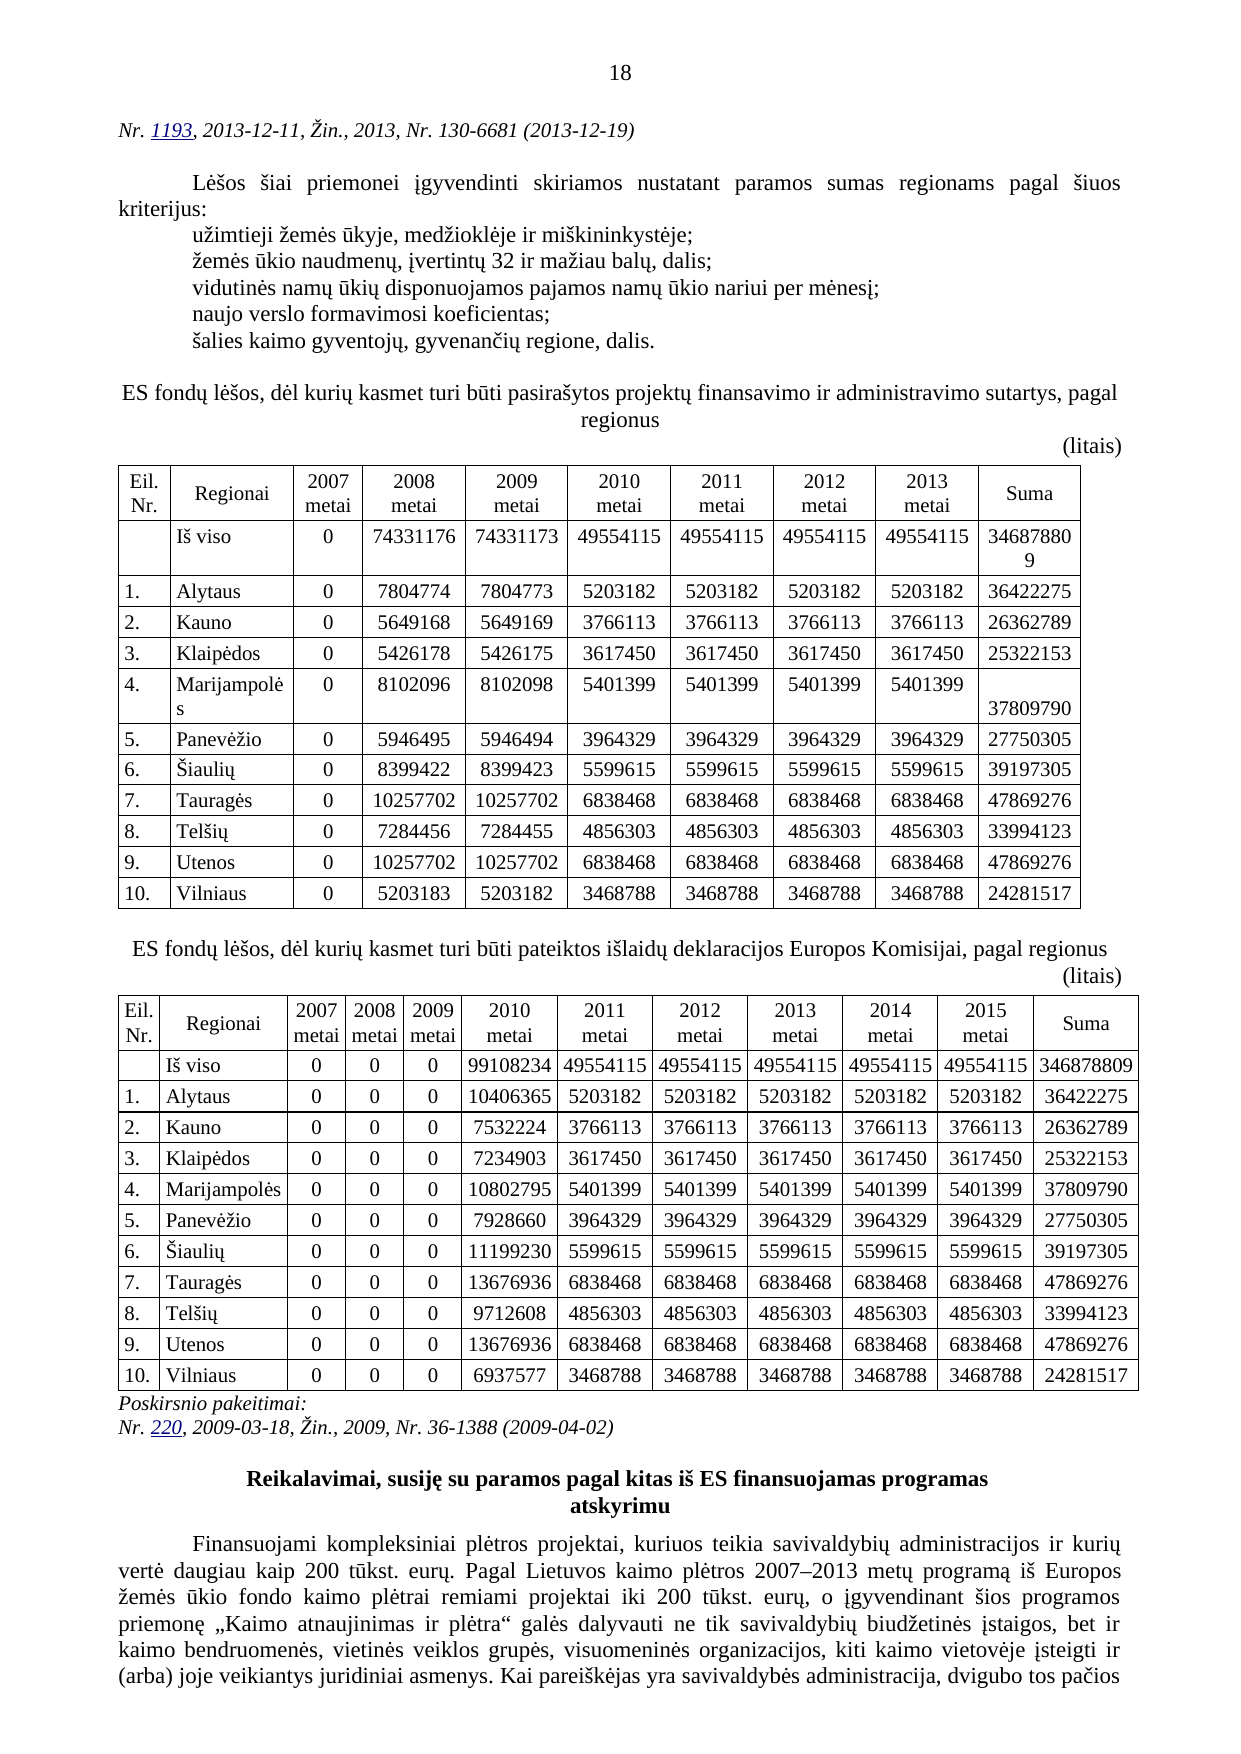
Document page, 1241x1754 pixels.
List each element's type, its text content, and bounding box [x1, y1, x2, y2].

table_cell 2. [119, 1113, 159, 1142]
table_cell 0 [404, 1360, 461, 1390]
table_cell Marijampolės [171, 669, 293, 722]
text vidutinės namų ūkių disponuojamos pajamos namų ūkio nariui per mėnesį; [118, 274, 1122, 300]
table_cell Iš viso [160, 1051, 287, 1080]
table_cell 49554115 [748, 1051, 842, 1080]
table_cell 26362789 [1034, 1113, 1138, 1142]
table_cell 37809790 [979, 669, 1080, 722]
table_cell 5426175 [466, 638, 567, 667]
table_cell 5401399 [653, 1174, 747, 1204]
table_cell 25322153 [979, 638, 1080, 667]
table_cell 6838468 [671, 785, 773, 815]
table_cell [119, 1051, 159, 1080]
table_cell 4. [119, 1174, 159, 1204]
table_cell 0 [346, 1113, 403, 1142]
table_header 2008 metai [363, 466, 465, 520]
table_cell 5401399 [568, 669, 670, 722]
table_cell 5401399 [748, 1174, 842, 1204]
table_cell 0 [404, 1329, 461, 1359]
table_cell 3617450 [876, 638, 978, 667]
table_cell 5599615 [938, 1236, 1033, 1266]
table_cell 10257702 [466, 785, 567, 815]
table_cell Marijampolės [160, 1174, 287, 1204]
table_cell 0 [294, 847, 362, 877]
table_cell 11199230 [462, 1236, 557, 1266]
table_cell 0 [288, 1236, 345, 1266]
table_cell 8. [119, 1298, 159, 1328]
table_cell Alytaus [160, 1081, 287, 1111]
table_cell 7532224 [462, 1113, 557, 1142]
text Reikalavimai, susiję su paramos pagal kitas iš ES finansuojamas programas atskyrimu [118, 1465, 1122, 1518]
table_cell 3. [119, 1143, 159, 1173]
table_cell Vilniaus [171, 878, 293, 908]
table_cell 0 [404, 1143, 461, 1173]
table_cell 0 [294, 785, 362, 815]
table_cell 5203182 [568, 576, 670, 606]
table_header Regionai [171, 466, 293, 520]
table_cell 27750305 [979, 724, 1080, 753]
table_cell 0 [288, 1360, 345, 1390]
table_cell 6838468 [748, 1267, 842, 1297]
table_cell 1. [119, 1081, 159, 1111]
table_cell 3766113 [843, 1113, 937, 1142]
table_cell 0 [404, 1267, 461, 1297]
table_cell 3468788 [748, 1360, 842, 1390]
table_cell Alytaus [171, 576, 293, 606]
table_cell 8399422 [363, 755, 465, 784]
table_cell 6838468 [843, 1329, 937, 1359]
table_cell 5649168 [363, 607, 465, 637]
table_cell 7. [119, 1267, 159, 1297]
table_cell 0 [294, 755, 362, 784]
table_cell 6838468 [653, 1267, 747, 1297]
table_cell 346878809 [979, 521, 1080, 575]
table_cell 33994123 [1034, 1298, 1138, 1328]
table_cell 5401399 [843, 1174, 937, 1204]
text ES fondų lėšos, dėl kurių kasmet turi būti pateiktos išlaidų deklaracijos Europos Komisijai, pagal regionus [118, 936, 1122, 962]
text Finansuojami kompleksiniai plėtros projektai, kuriuos teikia savivaldybių administracijos ir kurių vertė daugiau kaip 200 tūkst. eurų. Pagal Lietuvos kaimo plėtros 2007–2013 metų programą iš Europos žemės ūkio fondo kaimo plėtrai remiami projektai iki 200 tūkst. eurų, o įgyvendinant šios programos priemonę „Kaimo atnaujinimas ir plėtra“ galės dalyvauti ne tik savivaldybių biudžetinės įstaigos, bet ir kaimo bendruomenės, vietinės veiklos grupės, visuomeninės organizacijos, kiti kaimo vietovėje įsteigti ir (arba) joje veikiantys juridiniai asmenys. Kai pareiškėjas yra savivaldybės administracija, dvigubo tos pačios [118, 1531, 1122, 1689]
table_cell 5203182 [938, 1081, 1033, 1111]
table_cell 33994123 [979, 816, 1080, 846]
table_header Regionai [160, 996, 287, 1049]
table_cell 10406365 [462, 1081, 557, 1111]
table_cell 5401399 [774, 669, 875, 722]
table_header 2012 metai [774, 466, 875, 520]
table_cell Telšių [160, 1298, 287, 1328]
table_cell 26362789 [979, 607, 1080, 637]
table_header Suma [1034, 996, 1138, 1049]
table_cell 24281517 [1034, 1360, 1138, 1390]
table_cell 0 [404, 1051, 461, 1080]
table_cell 5599615 [653, 1236, 747, 1266]
table_cell 5203182 [671, 576, 773, 606]
table_cell Šiaulių [160, 1236, 287, 1266]
table_cell Tauragės [160, 1267, 287, 1297]
table_cell Vilniaus [160, 1360, 287, 1390]
table_cell 3617450 [774, 638, 875, 667]
table_cell 3468788 [653, 1360, 747, 1390]
text ES fondų lėšos, dėl kurių kasmet turi būti pasirašytos projektų finansavimo ir administravimo sutartys, pagal regionus [118, 379, 1122, 432]
table_cell 0 [294, 816, 362, 846]
table_cell 8102098 [466, 669, 567, 722]
table_cell 5203182 [558, 1081, 652, 1111]
table_cell 6838468 [774, 847, 875, 877]
table_cell 5401399 [558, 1174, 652, 1204]
text (litais) [118, 962, 1122, 988]
table_cell 5599615 [671, 755, 773, 784]
table_header 2014 metai [843, 996, 937, 1049]
table_cell 4. [119, 669, 170, 722]
table_cell 10257702 [466, 847, 567, 877]
table_cell 3766113 [653, 1113, 747, 1142]
table_cell 3964329 [558, 1205, 652, 1235]
table_cell 346878809 [1034, 1051, 1138, 1080]
table_cell 3468788 [558, 1360, 652, 1390]
table_cell Kauno [171, 607, 293, 637]
text šalies kaimo gyventojų, gyvenančių regione, dalis. [118, 327, 1122, 353]
table_cell 5203183 [363, 878, 465, 908]
table_cell 6838468 [653, 1329, 747, 1359]
table_cell Šiaulių [171, 755, 293, 784]
table_cell Tauragės [171, 785, 293, 815]
table_cell 49554115 [843, 1051, 937, 1080]
table_cell 4856303 [774, 816, 875, 846]
table_cell 9712608 [462, 1298, 557, 1328]
table_cell 49554115 [558, 1051, 652, 1080]
table_cell 10. [119, 878, 170, 908]
table_cell 6. [119, 755, 170, 784]
table_cell 49554115 [876, 521, 978, 575]
table_cell 2. [119, 607, 170, 637]
table_cell 0 [294, 669, 362, 722]
table_cell 6838468 [774, 785, 875, 815]
table_cell 5203182 [466, 878, 567, 908]
table_cell 5599615 [843, 1236, 937, 1266]
table_cell 6838468 [876, 847, 978, 877]
table_cell 10802795 [462, 1174, 557, 1204]
table_header 2007 metai [294, 466, 362, 520]
table_header 2012 metai [653, 996, 747, 1049]
table_header 2013 metai [748, 996, 842, 1049]
table_cell 49554115 [568, 521, 670, 575]
table_header Suma [979, 466, 1080, 520]
table_cell 10. [119, 1360, 159, 1390]
table_header 2010 metai [462, 996, 557, 1049]
table_cell 6838468 [568, 847, 670, 877]
table_header 2010 metai [568, 466, 670, 520]
table_cell 0 [294, 521, 362, 575]
table_cell 5203182 [843, 1081, 937, 1111]
table_cell 3. [119, 638, 170, 667]
table_cell 5599615 [748, 1236, 842, 1266]
table_cell 0 [288, 1174, 345, 1204]
table_cell Panevėžio [160, 1205, 287, 1235]
table_cell 5. [119, 1205, 159, 1235]
table_cell 6838468 [671, 847, 773, 877]
table_cell 9. [119, 847, 170, 877]
table_cell 6838468 [568, 785, 670, 815]
table_cell 3964329 [653, 1205, 747, 1235]
table_cell 0 [288, 1051, 345, 1080]
table_cell 4856303 [653, 1298, 747, 1328]
table_cell 5599615 [774, 755, 875, 784]
table_cell 3468788 [671, 878, 773, 908]
table_header Eil. Nr. [119, 996, 159, 1049]
table_cell 49554115 [938, 1051, 1033, 1080]
table_cell 0 [346, 1205, 403, 1235]
table_cell 0 [404, 1298, 461, 1328]
table_cell 6937577 [462, 1360, 557, 1390]
table_cell 3964329 [568, 724, 670, 753]
table_cell 6838468 [748, 1329, 842, 1359]
table_cell 3468788 [876, 878, 978, 908]
table_cell 0 [346, 1143, 403, 1173]
table_cell 6838468 [938, 1329, 1033, 1359]
table_cell 49554115 [774, 521, 875, 575]
table_cell 5401399 [671, 669, 773, 722]
table_header 2011 metai [671, 466, 773, 520]
table_cell 47869276 [1034, 1329, 1138, 1359]
table_header 2009 metai [404, 996, 461, 1049]
table_cell 47869276 [979, 847, 1080, 877]
table_cell 4856303 [671, 816, 773, 846]
table_cell 3964329 [876, 724, 978, 753]
table_cell 8. [119, 816, 170, 846]
table_cell 99108234 [462, 1051, 557, 1080]
table_cell Klaipėdos [171, 638, 293, 667]
table_cell 0 [294, 607, 362, 637]
table_cell 0 [294, 878, 362, 908]
table_cell 0 [404, 1236, 461, 1266]
table_cell 3617450 [748, 1143, 842, 1173]
table_cell 13676936 [462, 1267, 557, 1297]
table_cell 0 [346, 1236, 403, 1266]
table_cell 9. [119, 1329, 159, 1359]
table_cell 0 [346, 1298, 403, 1328]
table_cell 39197305 [1034, 1236, 1138, 1266]
table_cell 49554115 [671, 521, 773, 575]
table_cell 7284456 [363, 816, 465, 846]
table_cell 24281517 [979, 878, 1080, 908]
table_cell 0 [288, 1267, 345, 1297]
table_cell 3617450 [653, 1143, 747, 1173]
table_cell 0 [294, 638, 362, 667]
table_cell 3468788 [843, 1360, 937, 1390]
table_cell 0 [288, 1143, 345, 1173]
table_cell 0 [294, 724, 362, 753]
table_cell 39197305 [979, 755, 1080, 784]
table_cell 74331173 [466, 521, 567, 575]
table_cell 5599615 [568, 755, 670, 784]
table_cell 7284455 [466, 816, 567, 846]
table_cell 5599615 [876, 755, 978, 784]
text (litais) [118, 432, 1122, 458]
table_cell Kauno [160, 1113, 287, 1142]
table_cell 10257702 [363, 785, 465, 815]
table_cell 4856303 [938, 1298, 1033, 1328]
table_cell 36422275 [1034, 1081, 1138, 1111]
table_cell 7804774 [363, 576, 465, 606]
table_cell 3766113 [568, 607, 670, 637]
table_cell 6838468 [938, 1267, 1033, 1297]
table_cell 3766113 [938, 1113, 1033, 1142]
table_cell 0 [404, 1205, 461, 1235]
table_cell 8102096 [363, 669, 465, 722]
table_cell 6838468 [558, 1267, 652, 1297]
table_cell 0 [404, 1113, 461, 1142]
table_cell 47869276 [979, 785, 1080, 815]
table_cell 3617450 [938, 1143, 1033, 1173]
table_cell 0 [288, 1298, 345, 1328]
table_cell 3766113 [876, 607, 978, 637]
table_cell 37809790 [1034, 1174, 1138, 1204]
table_cell 3766113 [774, 607, 875, 637]
table_cell 3766113 [558, 1113, 652, 1142]
table_cell 0 [346, 1051, 403, 1080]
table_cell 25322153 [1034, 1143, 1138, 1173]
table_cell 7804773 [466, 576, 567, 606]
table_cell 3468788 [938, 1360, 1033, 1390]
table_cell 6838468 [876, 785, 978, 815]
table_cell 7. [119, 785, 170, 815]
table_cell 6. [119, 1236, 159, 1266]
table_cell 4856303 [558, 1298, 652, 1328]
table_header 2009 metai [466, 466, 567, 520]
table_cell 5426178 [363, 638, 465, 667]
table_cell 0 [346, 1360, 403, 1390]
table_cell 0 [346, 1174, 403, 1204]
text žemės ūkio naudmenų, įvertintų 32 ir mažiau balų, dalis; [118, 248, 1122, 274]
table_cell 6838468 [558, 1329, 652, 1359]
table_cell 5203182 [876, 576, 978, 606]
table_header 2015 metai [938, 996, 1033, 1049]
table_cell 3617450 [671, 638, 773, 667]
table_cell 3766113 [748, 1113, 842, 1142]
table_cell 3468788 [568, 878, 670, 908]
text Lėšos šiai priemonei įgyvendinti skiriamos nustatant paramos sumas regionams pagal šiuos kriterijus: [118, 168, 1122, 221]
table_cell 6838468 [843, 1267, 937, 1297]
table_cell 5203182 [774, 576, 875, 606]
table_cell 4856303 [568, 816, 670, 846]
table_cell 3964329 [843, 1205, 937, 1235]
table_cell 4856303 [748, 1298, 842, 1328]
table_cell 0 [288, 1113, 345, 1142]
table_cell Panevėžio [171, 724, 293, 753]
text Nr. 1193, 2013-12-11, Žin., 2013, Nr. 130-6681 (2013-12-19) [118, 118, 1122, 142]
text užimtieji žemės ūkyje, medžioklėje ir miškininkystėje; [118, 221, 1122, 248]
text Nr. 220, 2009-03-18, Žin., 2009, Nr. 36-1388 (2009-04-02) [118, 1415, 1122, 1439]
table_cell 0 [346, 1081, 403, 1111]
table_cell 0 [346, 1267, 403, 1297]
text Poskirsnio pakeitimai: [118, 1391, 1122, 1415]
table_cell 5401399 [876, 669, 978, 722]
table_cell 27750305 [1034, 1205, 1138, 1235]
table_cell 5649169 [466, 607, 567, 637]
table_header 2011 metai [558, 996, 652, 1049]
table_cell Iš viso [171, 521, 293, 575]
table_cell 0 [404, 1174, 461, 1204]
table_cell 5203182 [653, 1081, 747, 1111]
table_cell 1. [119, 576, 170, 606]
table_cell Utenos [160, 1329, 287, 1359]
table_cell [119, 521, 170, 575]
table_cell Telšių [171, 816, 293, 846]
table_cell 0 [404, 1081, 461, 1111]
table_cell 5946494 [466, 724, 567, 753]
table_cell 0 [288, 1081, 345, 1111]
table_cell 3964329 [748, 1205, 842, 1235]
table_cell 4856303 [876, 816, 978, 846]
table_cell 3617450 [558, 1143, 652, 1173]
table_cell 4856303 [843, 1298, 937, 1328]
table_header 2007 metai [288, 996, 345, 1049]
table_cell 3766113 [671, 607, 773, 637]
table_cell 3964329 [671, 724, 773, 753]
table_cell 5203182 [748, 1081, 842, 1111]
table_cell 10257702 [363, 847, 465, 877]
table_cell 0 [288, 1205, 345, 1235]
table_cell 3964329 [774, 724, 875, 753]
table_cell 7234903 [462, 1143, 557, 1173]
text naujo verslo formavimosi koeficientas; [118, 300, 1122, 327]
table_cell 8399423 [466, 755, 567, 784]
table_header 2008 metai [346, 996, 403, 1049]
table_cell 49554115 [653, 1051, 747, 1080]
table_cell Utenos [171, 847, 293, 877]
table_cell 5. [119, 724, 170, 753]
table_cell 36422275 [979, 576, 1080, 606]
table_cell 0 [288, 1329, 345, 1359]
table_cell Klaipėdos [160, 1143, 287, 1173]
table_cell 5401399 [938, 1174, 1033, 1204]
table_cell 5946495 [363, 724, 465, 753]
table_header 2013 metai [876, 466, 978, 520]
table_cell 47869276 [1034, 1267, 1138, 1297]
table_cell 5599615 [558, 1236, 652, 1266]
table_cell 3617450 [568, 638, 670, 667]
table_cell 3617450 [843, 1143, 937, 1173]
table_cell 74331176 [363, 521, 465, 575]
table_cell 0 [346, 1329, 403, 1359]
table_cell 3468788 [774, 878, 875, 908]
table_cell 7928660 [462, 1205, 557, 1235]
table_cell 13676936 [462, 1329, 557, 1359]
table_cell 3964329 [938, 1205, 1033, 1235]
table_cell 0 [294, 576, 362, 606]
table_header Eil. Nr. [119, 466, 170, 520]
